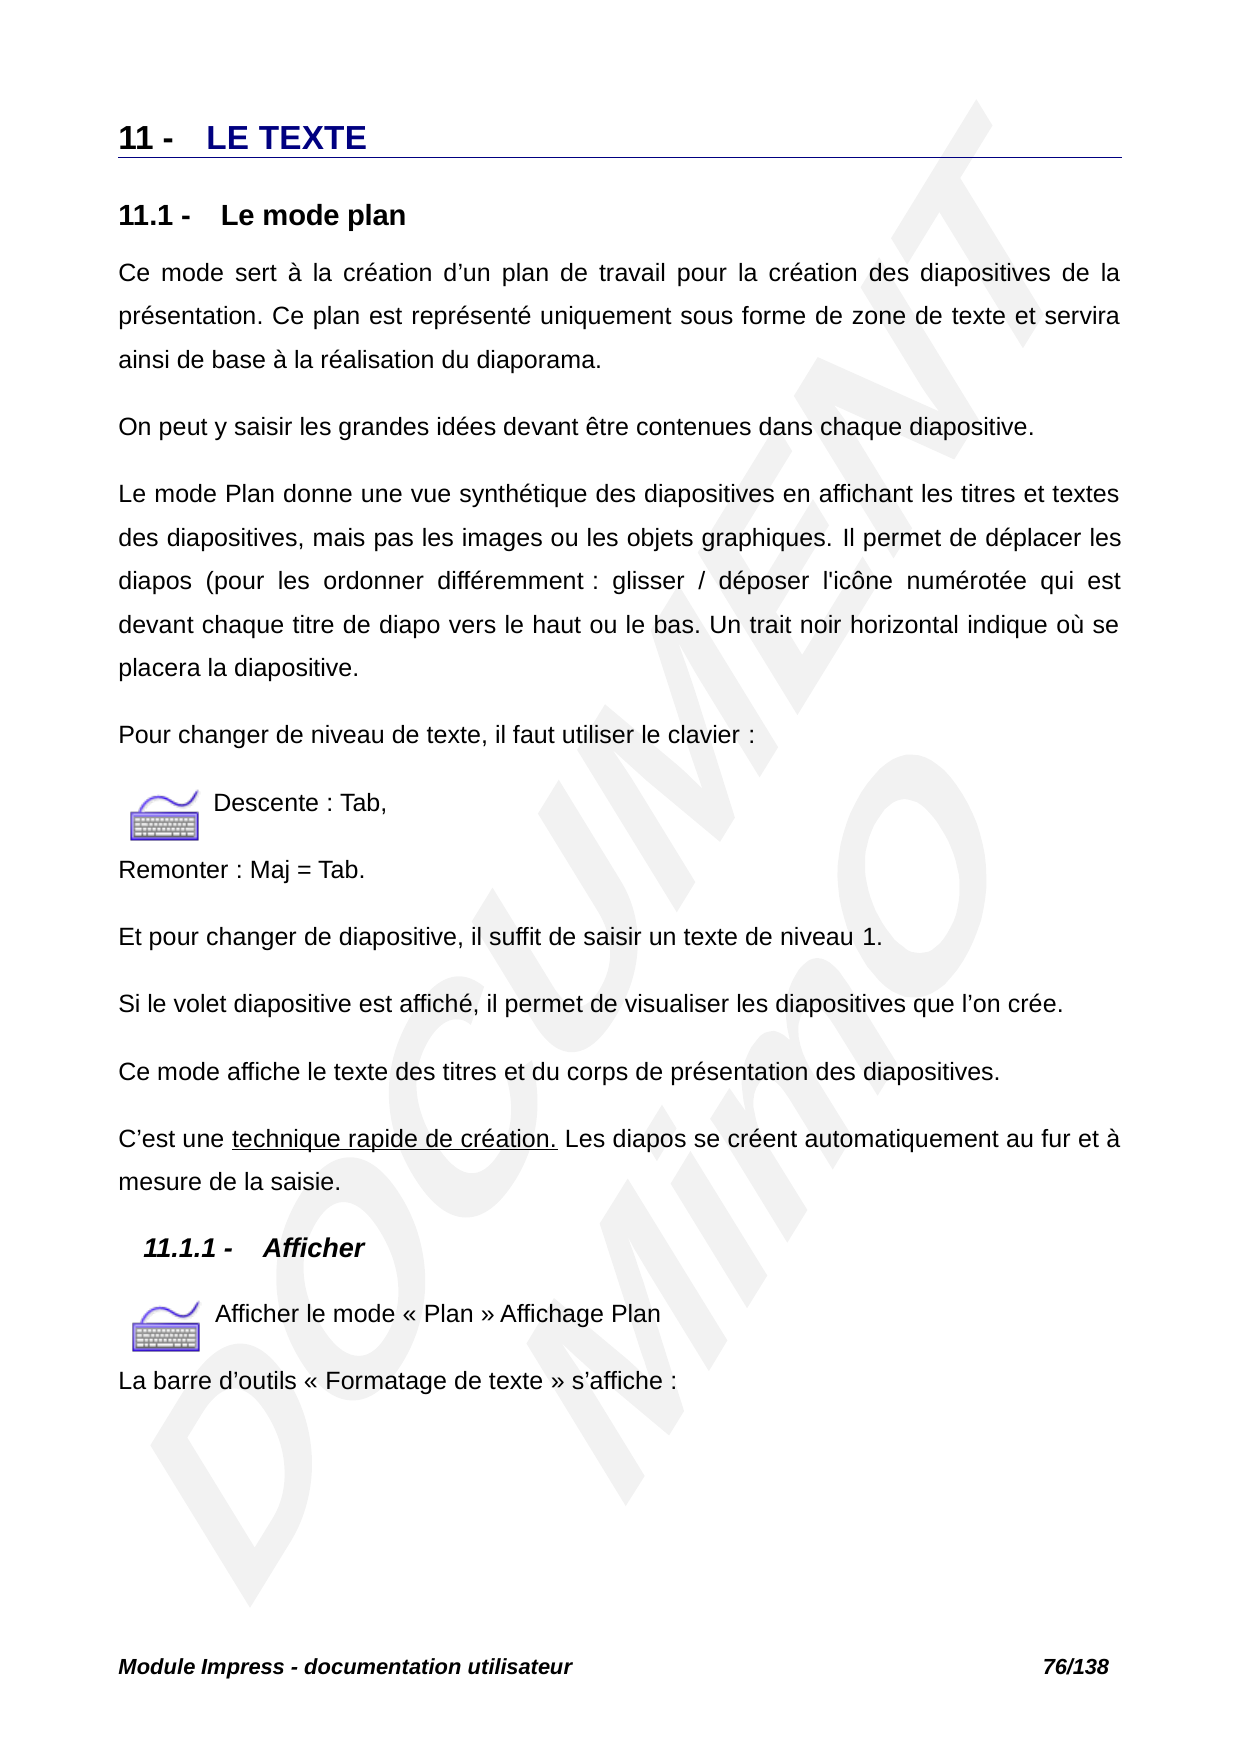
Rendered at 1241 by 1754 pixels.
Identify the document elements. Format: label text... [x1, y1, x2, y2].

text Le mode Plan donne une vue synthétique des diapositives en affichant les titres et textes des diapositives, mais pas les images ou les objets graphiques. Il permet de déplacer les diapos (pour les ordonner différemment : glisser / déposer l'icône numérotée qui est devant chaque titre de diapo vers le haut ou le bas. Un trait noir horizontal indique où se placera la diapositive. [118, 479, 1122, 682]
text Remonter : Maj = Tab. [118, 855, 1122, 884]
text C’est une technique rapide de création. Les diapos se créent automatiquement au fur et à mesure de la saisie. [118, 1123, 1122, 1196]
subtitle Le mode plan [118, 198, 1122, 232]
text Si le volet diapositive est affiché, il permet de visualiser les diapositives que l’on crée. [118, 989, 1122, 1018]
text Et pour changer de diapositive, il suffit de saisir un texte de niveau 1. [118, 922, 1122, 951]
text Afficher le mode « Plan » Affichage Plan [203, 1299, 1122, 1328]
subtitle Le texte [118, 118, 1122, 157]
text La barre d’outils « Formatage de texte » s’affiche : [118, 1366, 1122, 1395]
text Pour changer de niveau de texte, il faut utiliser le clavier : [118, 720, 1122, 749]
text Ce mode affiche le texte des titres et du corps de présentation des diapositives. [118, 1056, 1122, 1085]
text Ce mode sert à la création d’un plan de travail pour la création des diapositives de la présentation. Ce plan est représenté uniquement sous forme de zone de texte et servira ainsi de base à la réalisation du diaporama. [118, 258, 1122, 374]
text Descente : Tab, [202, 788, 1122, 817]
text On peut y saisir les grandes idées devant être contenues dans chaque diapositive. [118, 412, 1122, 441]
picture [128, 1290, 203, 1366]
subtitle Afficher [143, 1231, 1122, 1262]
picture [126, 779, 202, 855]
